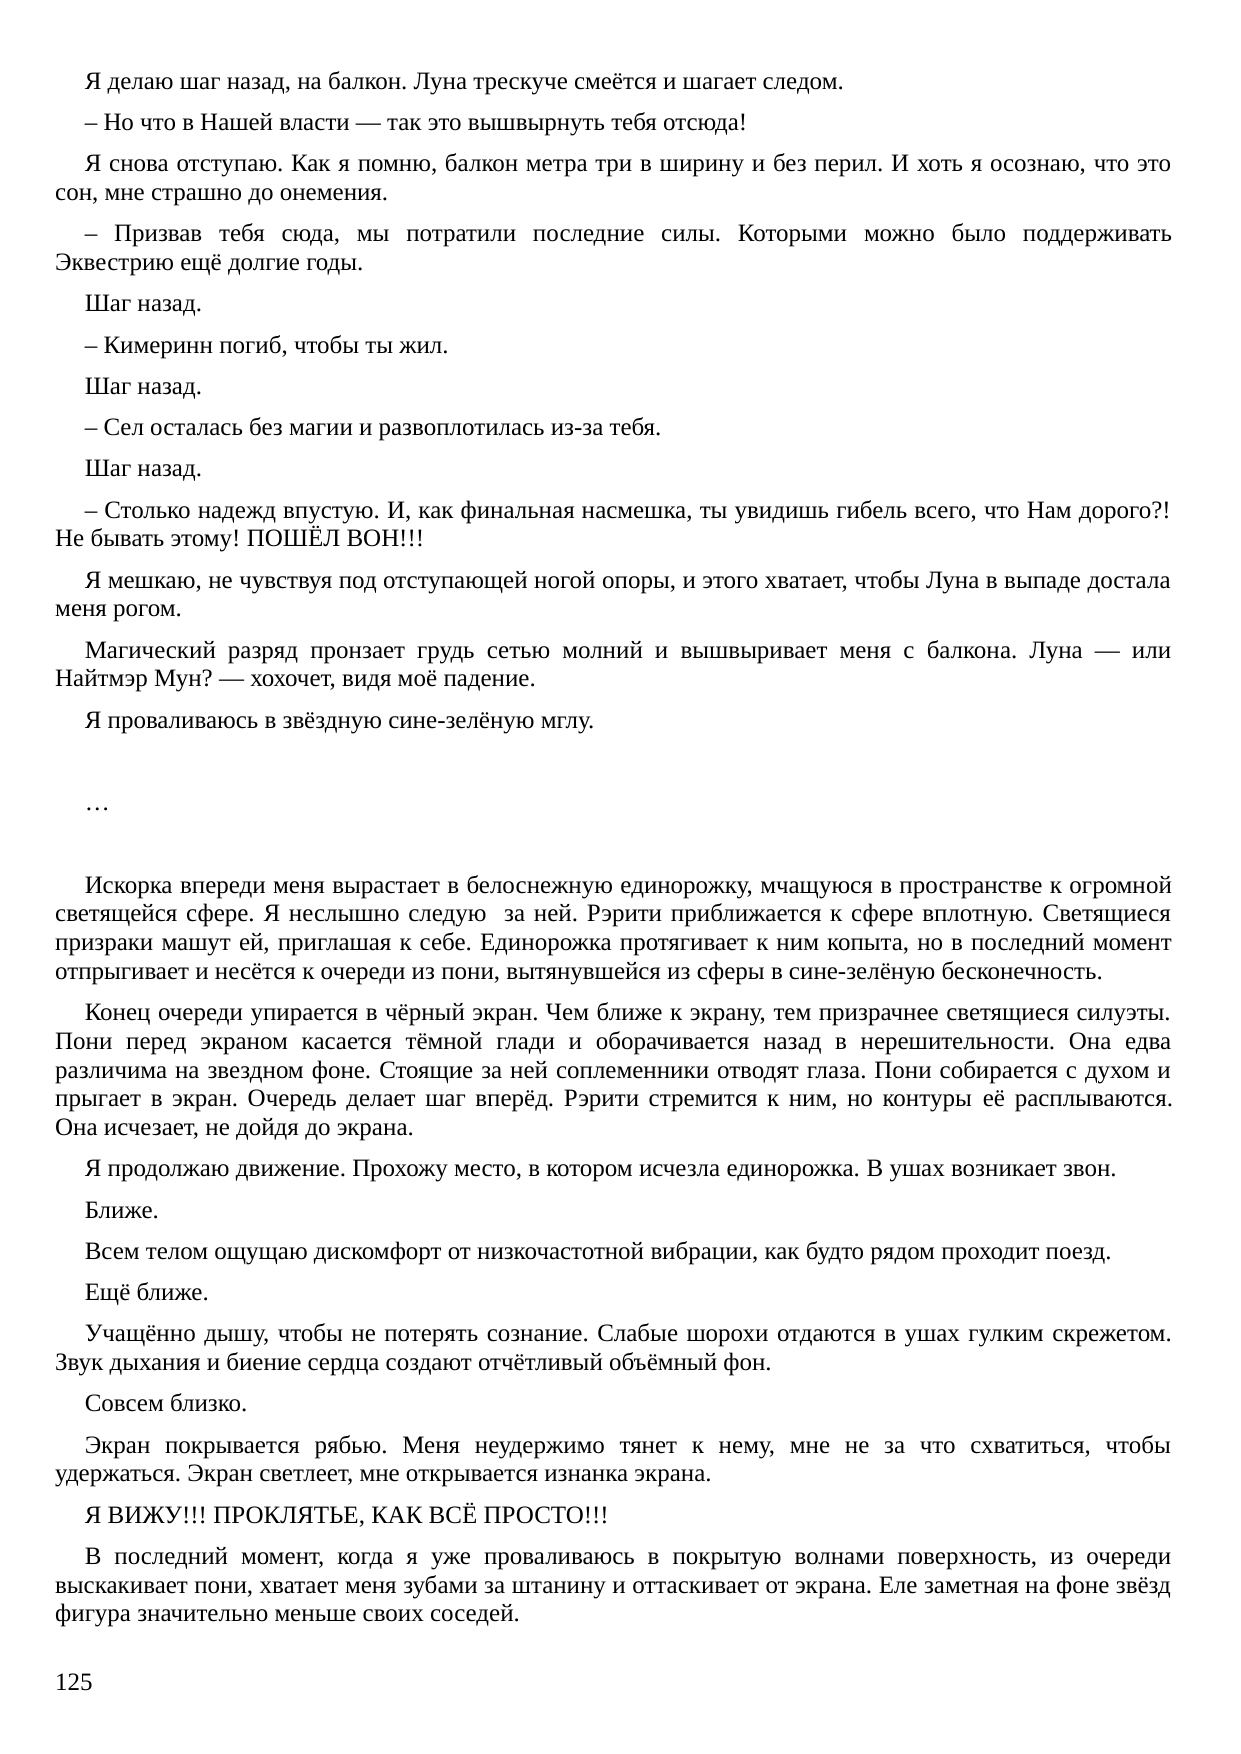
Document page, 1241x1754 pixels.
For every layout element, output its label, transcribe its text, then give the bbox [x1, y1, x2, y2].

text – Столько надежд впустую. И, как финальная насмешка, ты увидишь гибель всего, что Нам дорого?! Не бывать этому! ПОШЁЛ ВОН!!! [55, 495, 1173, 552]
text – Сел осталась без магии и развоплотилась из-за тебя. [55, 412, 1173, 441]
text Шаг назад. [55, 371, 1173, 400]
text Я продолжаю движение. Прохожу место, в котором исчезла единорожка. В ушах возникает звон. [55, 1153, 1173, 1182]
text Я мешкаю, не чувствуя под отступающей ногой опоры, и этого хватает, чтобы Луна в выпаде достала меня рогом. [55, 565, 1173, 622]
text Я делаю шаг назад, на балкон. Луна трескуче смеётся и шагает следом. [55, 66, 1173, 95]
text Совсем близко. [55, 1388, 1173, 1417]
text Я снова отступаю. Как я помню, балкон метра три в ширину и без перил. И хоть я осознаю, что это сон, мне страшно до онемения. [55, 148, 1173, 206]
text Я проваливаюсь в звёздную сине-зелёную мглу. [55, 705, 1173, 733]
text Всем телом ощущаю дискомфорт от низкочастотной вибрации, как будто рядом проходит поезд. [55, 1236, 1173, 1265]
text Учащённо дышу, чтобы не потерять сознание. Слабые шорохи отдаются в ушах гулким скрежетом. Звук дыхания и биение сердца создают отчётливый объёмный фон. [55, 1318, 1173, 1376]
text – Призвав тебя сюда, мы потратили последние силы. Которыми можно было поддерживать Эквестрию ещё долгие годы. [55, 218, 1173, 276]
text Экран покрывается рябью. Меня неудержимо тянет к нему, мне не за что схватиться, чтобы удержаться. Экран светлеет, мне открывается изнанка экрана. [55, 1430, 1173, 1487]
text … [55, 787, 1173, 816]
text Магический разряд пронзает грудь сетью молний и вышвыривает меня с балкона. Луна — или Найтмэр Мун? — хохочет, видя моё падение. [55, 635, 1173, 692]
text – Кимеринн погиб, чтобы ты жил. [55, 330, 1173, 358]
text Ближе. [55, 1195, 1173, 1223]
text Искорка впереди меня вырастает в белоснежную единорожку, мчащуюся в пространстве к огромной светящейся сфере. Я неслышно следую за ней. Рэрити приближается к сфере вплотную. Светящиеся призраки машут ей, приглашая к себе. Единорожка протягивает к ним копыта, но в последний момент отпрыгивает и несётся к очереди из пони, вытянувшейся из сферы в сине-зелёную бесконечность. [55, 870, 1173, 985]
text В последний момент, когда я уже проваливаюсь в покрытую волнами поверхность, из очереди выскакивает пони, хватает меня зубами за штанину и оттаскивает от экрана. Еле заметная на фоне звёзд фигура значительно меньше своих соседей. [55, 1541, 1173, 1627]
text Шаг назад. [55, 453, 1173, 482]
text Ещё ближе. [55, 1277, 1173, 1306]
text – Но что в Нашей власти — так это вышвырнуть тебя отсюда! [55, 107, 1173, 136]
text Конец очереди упирается в чёрный экран. Чем ближе к экрану, тем призрачнее светящиеся силуэты. Пони перед экраном касается тёмной глади и оборачивается назад в нерешительности. Она едва различима на звездном фоне. Стоящие за ней соплеменники отводят глаза. Пони собирается с духом и прыгает в экран. Очередь делает шаг вперёд. Рэрити стремится к ним, но контуры её расплываются. Она исчезает, не дойдя до экрана. [55, 997, 1173, 1141]
text Я ВИЖУ!!! ПРОКЛЯТЬЕ, КАК ВСЁ ПРОСТО!!! [55, 1500, 1173, 1528]
text Шаг назад. [55, 288, 1173, 317]
